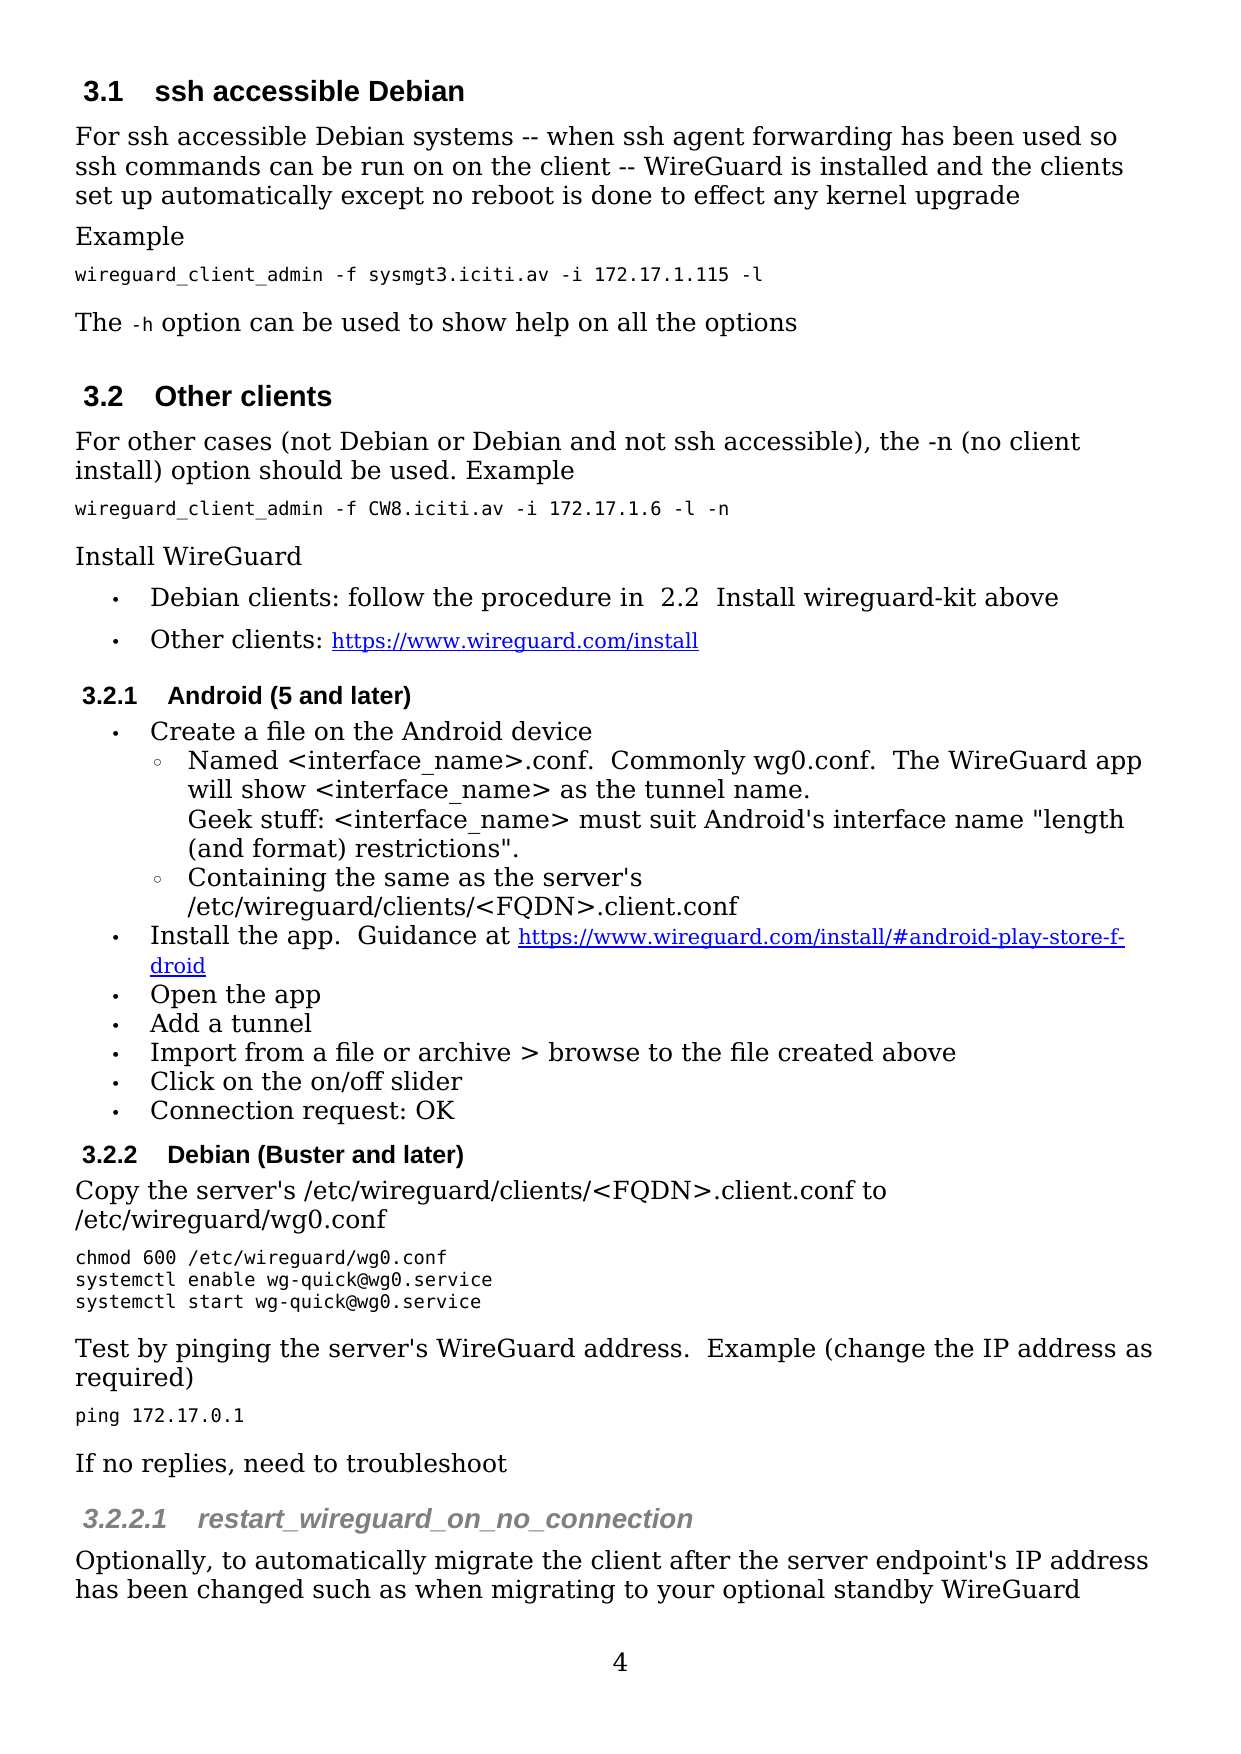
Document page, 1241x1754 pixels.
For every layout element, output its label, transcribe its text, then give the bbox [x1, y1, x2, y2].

list Add a tunnel [112, 1009, 1166, 1038]
text systemctl start wg-quick@wg0.service [75, 1291, 1166, 1312]
list Containing the same as the server's /etc/wireguard/clients/<FQDN>.client.conf [150, 863, 1166, 921]
list Install the app. Guidance at https://www.wireguard.com/install/#android-play-store-f-droid [112, 921, 1166, 980]
text chmod 600 /etc/wireguard/wg0.conf [75, 1247, 1166, 1269]
text Copy the server's /etc/wireguard/clients/<FQDN>.client.conf to /etc/wireguard/wg0.conf [75, 1176, 1166, 1234]
text Install WireGuard [75, 542, 1166, 571]
subtitle Debian (Buster and later) [75, 1141, 1166, 1168]
text Example [75, 223, 1166, 252]
text For other cases (not Debian or Debian and not ssh accessible), the -n (no client install) option should be used. Example [75, 427, 1166, 486]
list Create a file on the Android device [112, 717, 1166, 746]
subtitle restart_wireguard_on_no_connection [75, 1503, 1166, 1534]
text wireguard_client_admin -f CW8.iciti.av -i 172.17.1.6 -l -n [75, 498, 1166, 520]
subtitle ssh accessible Debian [75, 75, 1166, 108]
subtitle Other clients [75, 380, 1166, 412]
text ping 172.17.0.1 [75, 1405, 1166, 1427]
list Open the app [112, 980, 1166, 1009]
text The -h option can be used to show help on all the options [75, 308, 1166, 337]
text If no replies, need to troubleshoot [75, 1449, 1166, 1478]
text For ssh accessible Debian systems -- when ssh agent forwarding has been used so ssh commands can be run on on the client -- WireGuard is installed and the clients set up automatically except no reboot is done to effect any kernel upgrade [75, 123, 1166, 210]
list Debian clients: follow the procedure in 2.2 Install wireguard-kit above [112, 583, 1166, 613]
list Click on the on/off slider [112, 1067, 1166, 1096]
text wireguard_client_admin -f sysmgt3.iciti.av -i 172.17.1.115 -l [75, 264, 1166, 286]
list Import from a file or archive > browse to the file created above [112, 1038, 1166, 1067]
text Optionally, to automatically migrate the client after the server endpoint's IP address has been changed such as when migrating to your optional standby WireGuard [75, 1547, 1166, 1605]
list Named <interface_name>.conf. Commonly wg0.conf. The WireGuard app will show <interface_name> as the tunnel name. Geek stuff: <interface_name> must suit Android's interface name "length (and format) restrictions". [150, 746, 1166, 863]
list Connection request: OK [112, 1096, 1166, 1126]
text Test by pinging the server's WireGuard address. Example (change the IP address as required) [75, 1334, 1166, 1393]
subtitle Android (5 and later) [75, 682, 1166, 710]
list Other clients: https://www.wireguard.com/install [112, 625, 1166, 654]
text systemctl enable wg-quick@wg0.service [75, 1269, 1166, 1291]
